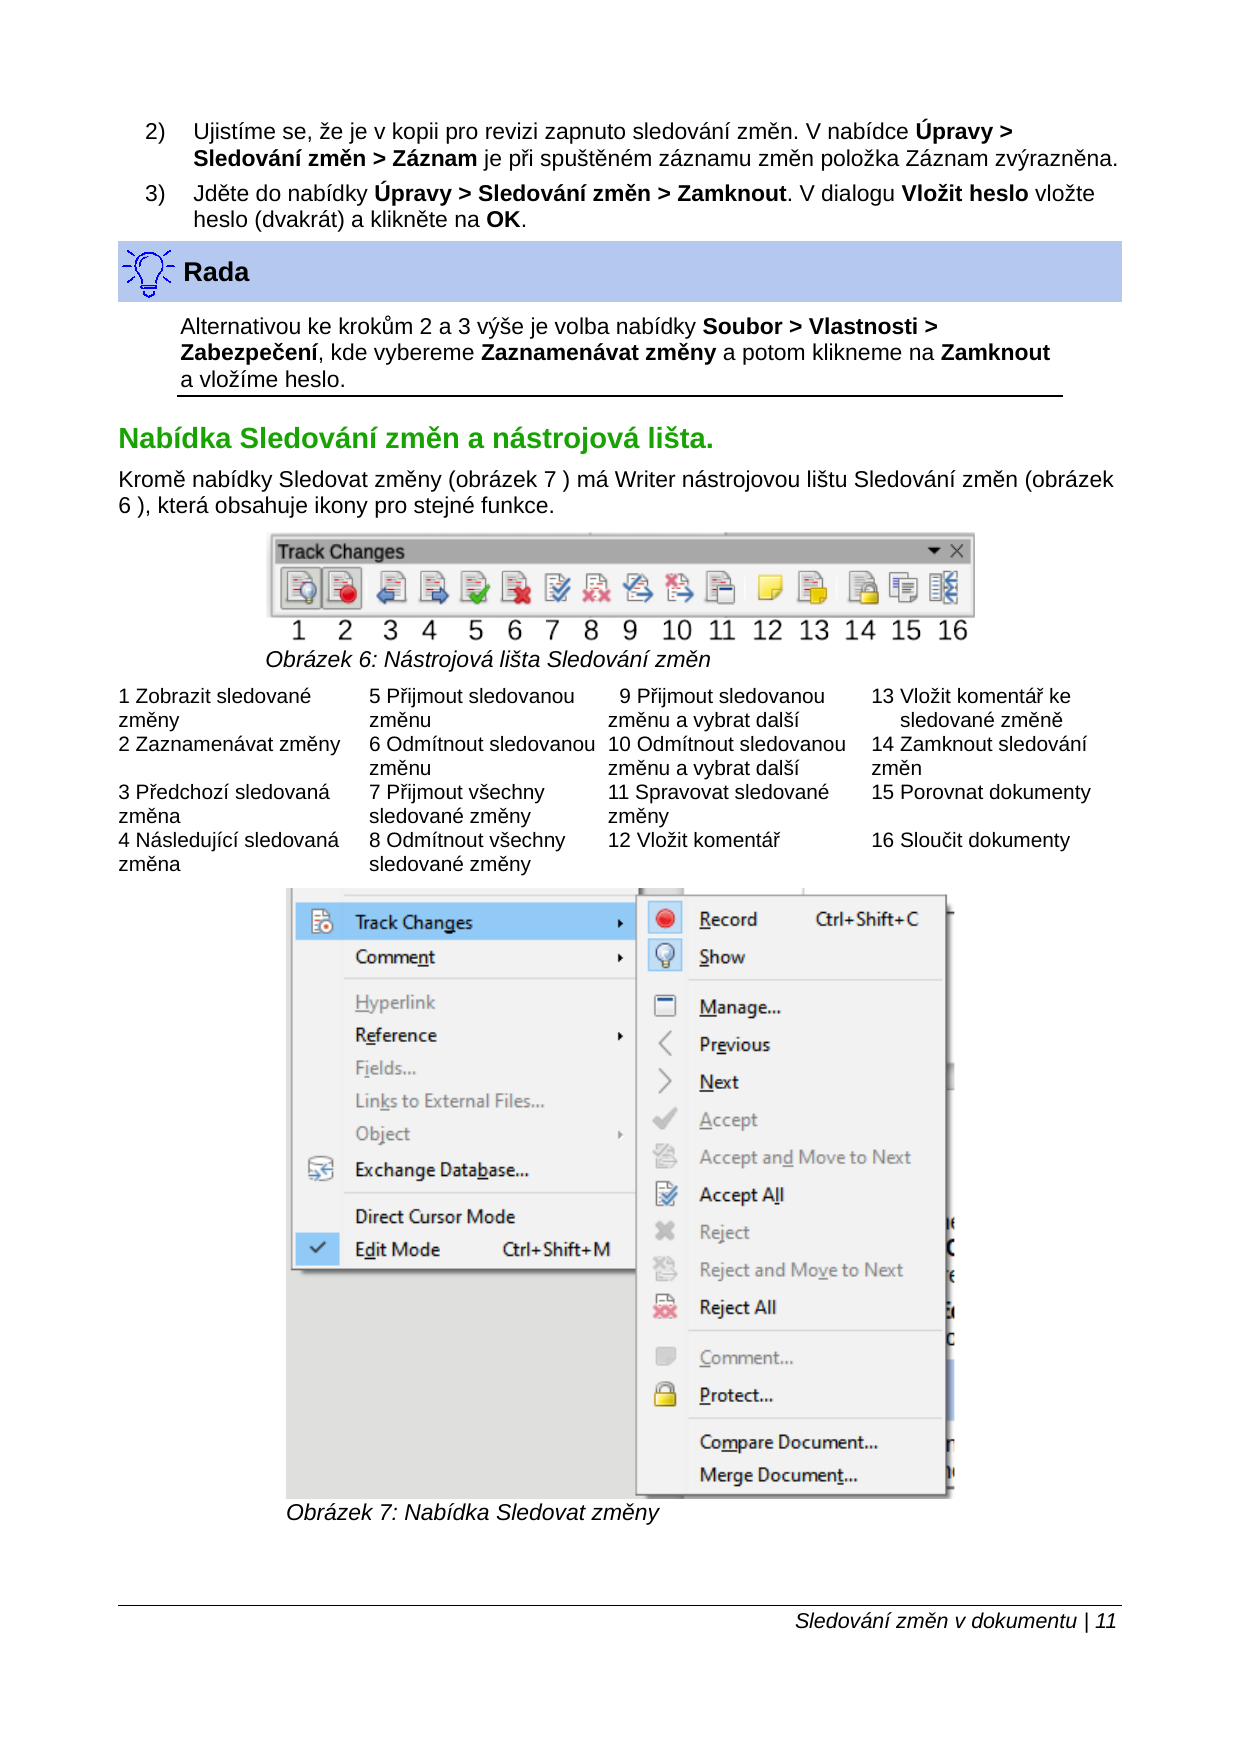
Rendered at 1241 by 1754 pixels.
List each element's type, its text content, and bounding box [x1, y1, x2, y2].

picture [265, 531, 975, 641]
table_cell 10 Odmítnout sledovanou změnu a vybrat další [608, 732, 871, 780]
table_cell 14 Zamknout sledování změn [871, 732, 1122, 780]
subtitle Nabídka Sledování změn a nástrojová lišta. [118, 421, 1122, 454]
subtitle Rada [118, 241, 1122, 302]
table_cell 15 Porovnat dokumenty [871, 780, 1122, 828]
text Obrázek 7: Nabídka Sledovat změny [286, 1499, 954, 1525]
list Jděte do nabídky Úpravy > Sledování změn > Zamknout. V dialogu Vložit heslo vložte heslo (dvakrát) a klikněte na OK. [165, 180, 1122, 232]
table_cell 2 Zaznamenávat změny [118, 732, 369, 780]
table_cell 7 Přijmout všechny sledované změny [369, 780, 608, 828]
list Ujistíme se, že je v kopii pro revizi zapnuto sledování změn. V nabídce Úpravy > Sledování změn > Záznam je při spuštěném záznamu změn položka Záznam zvýrazněna. [165, 118, 1122, 171]
table_cell 6 Odmítnout sledovanou změnu [369, 732, 608, 780]
text Obrázek 6: Nástrojová lišta Sledování změn [265, 641, 975, 672]
table_header 1 Zobrazit sledované změny [118, 684, 369, 732]
picture [285, 888, 955, 1499]
picture [119, 242, 179, 302]
table_cell 8 Odmítnout všechny sledované změny [369, 828, 608, 876]
table_header 13 Vložit komentář ke sledované změně [871, 684, 1122, 732]
table_cell 11 Spravovat sledované změny [608, 780, 871, 828]
table_header 5 Přijmout sledovanou změnu [369, 684, 608, 732]
table_cell 3 Předchozí sledovaná změna [118, 780, 369, 828]
table_header 9 Přijmout sledovanou změnu a vybrat další [608, 684, 871, 732]
table_cell 4 Následující sledovaná změna [118, 828, 369, 876]
table_cell 12 Vložit komentář [608, 828, 871, 876]
text Alternativou ke krokům 2 a 3 výše je volba nabídky Soubor > Vlastnosti > Zabezpečení, kde vybereme Zaznamenávat změny a potom klikneme na Zamknout a vložíme heslo. [177, 310, 1063, 395]
table_cell 16 Sloučit dokumenty [871, 828, 1122, 876]
text Kromě nabídky Sledovat změny (obrázek 7 ) má Writer nástrojovou lištu Sledování změn (obrázek 6 ), která obsahuje ikony pro stejné funkce. [118, 466, 1122, 519]
